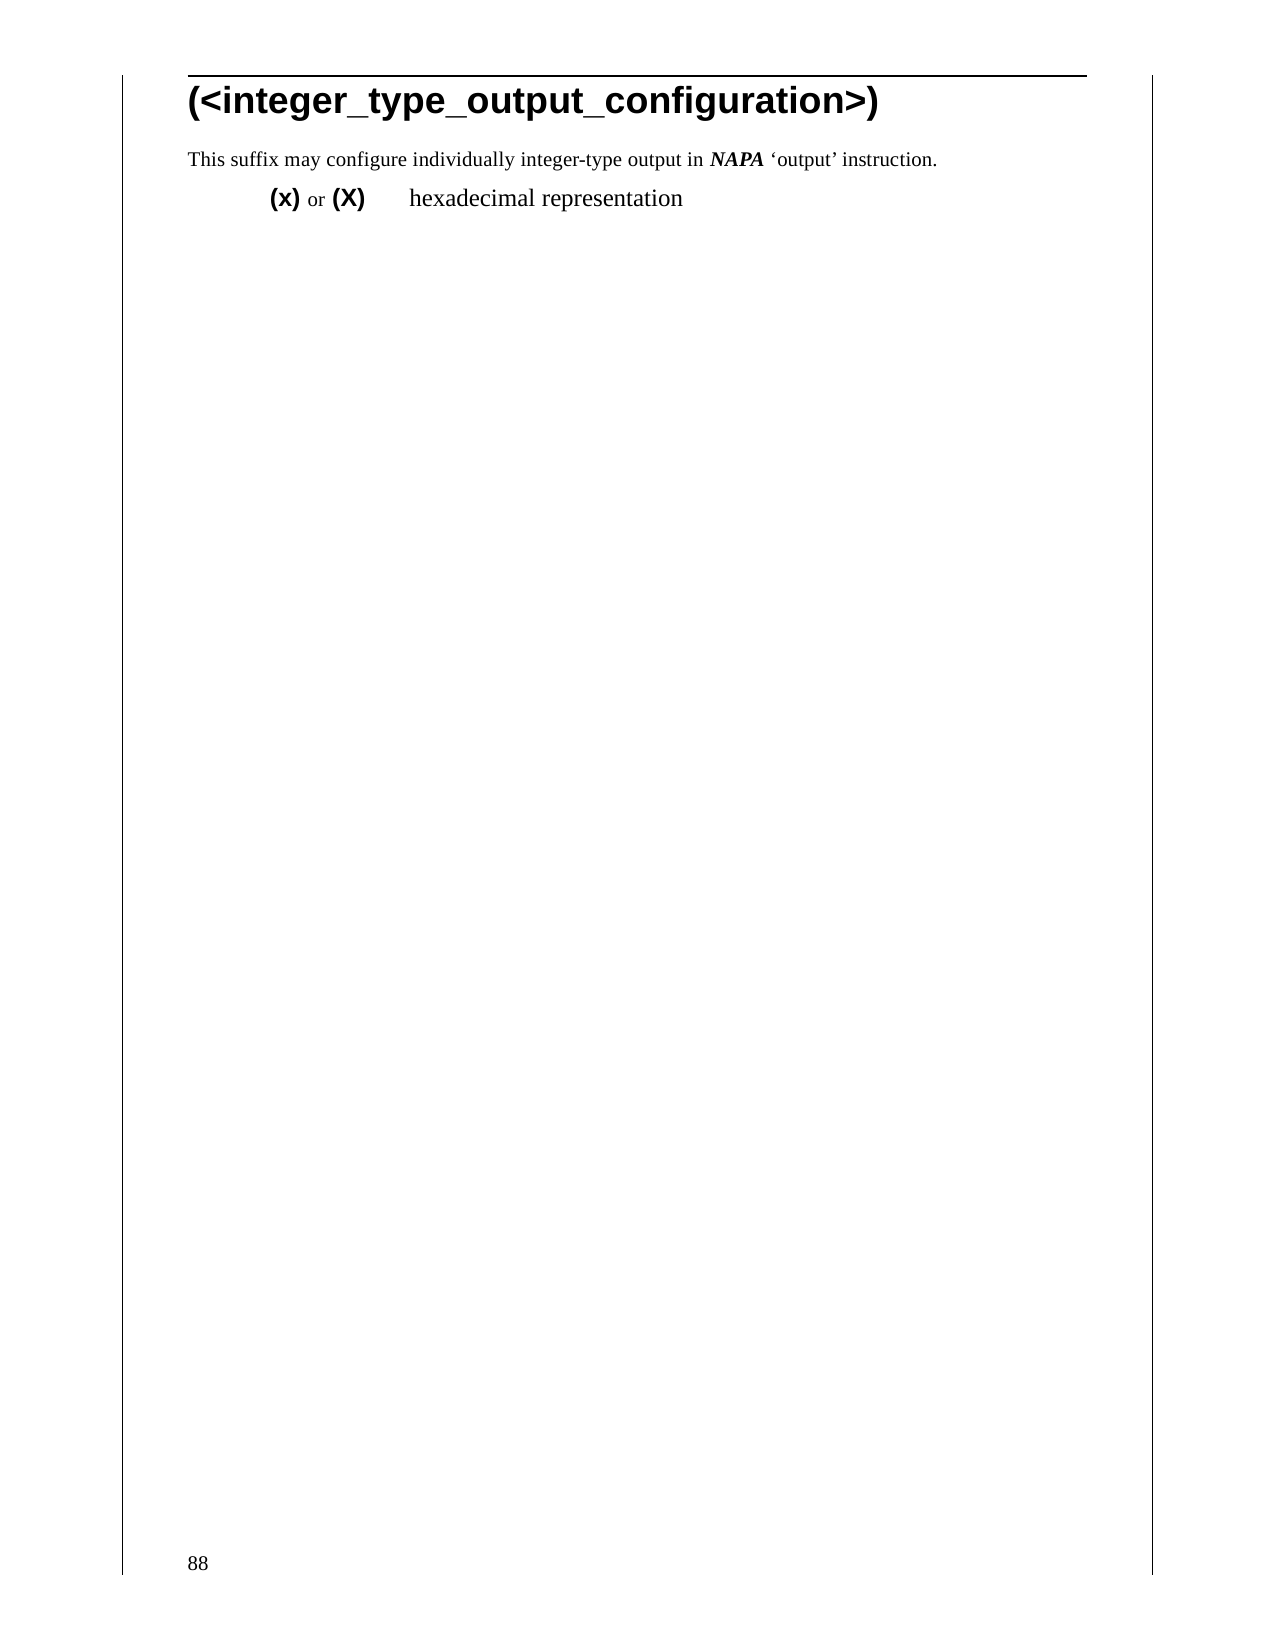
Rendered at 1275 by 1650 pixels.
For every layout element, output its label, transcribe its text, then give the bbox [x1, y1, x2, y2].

subtitle (<integer_type_output_configuration>) [187, 76, 1087, 122]
text (x) or (X) hexadecimal representation [262, 183, 1087, 212]
text This suffix may configure individually integer-type output in NAPA ‘output’ instruction. [187, 147, 1087, 171]
